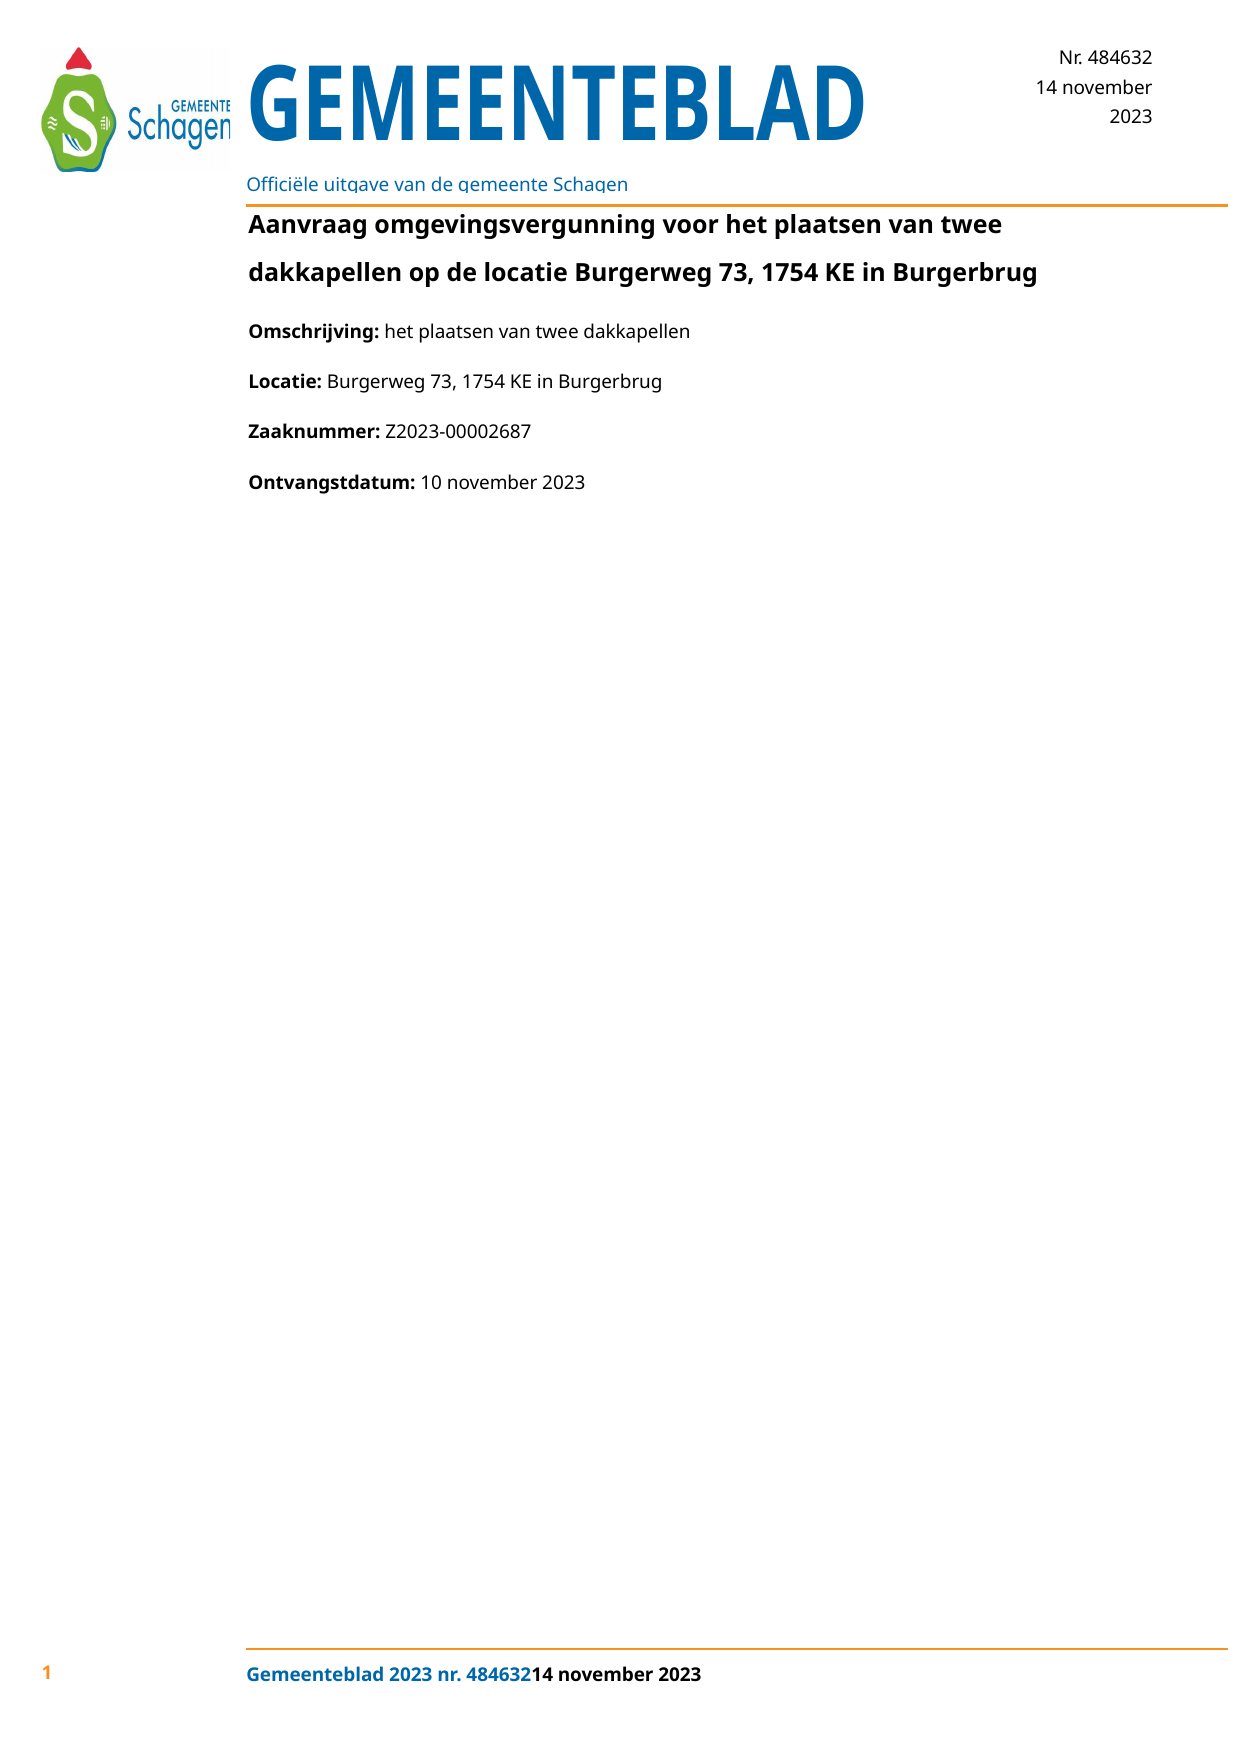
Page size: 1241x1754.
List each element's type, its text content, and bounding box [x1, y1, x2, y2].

picture [41, 47, 231, 172]
text Aanvraag omgevingsvergunning voor het plaatsen van twee dakkapellen op de locatie Burgerweg 73, 1754 KE in Burgerbrug [248, 207, 1152, 288]
text Ontvangstdatum: 10 november 2023 [248, 469, 1152, 495]
text Omschrijving: het plaatsen van twee dakkapellen [248, 318, 1152, 344]
text Locatie: Burgerweg 73, 1754 KE in Burgerbrug [248, 368, 1152, 394]
text Zaaknummer: Z2023-00002687 [248, 419, 1152, 444]
